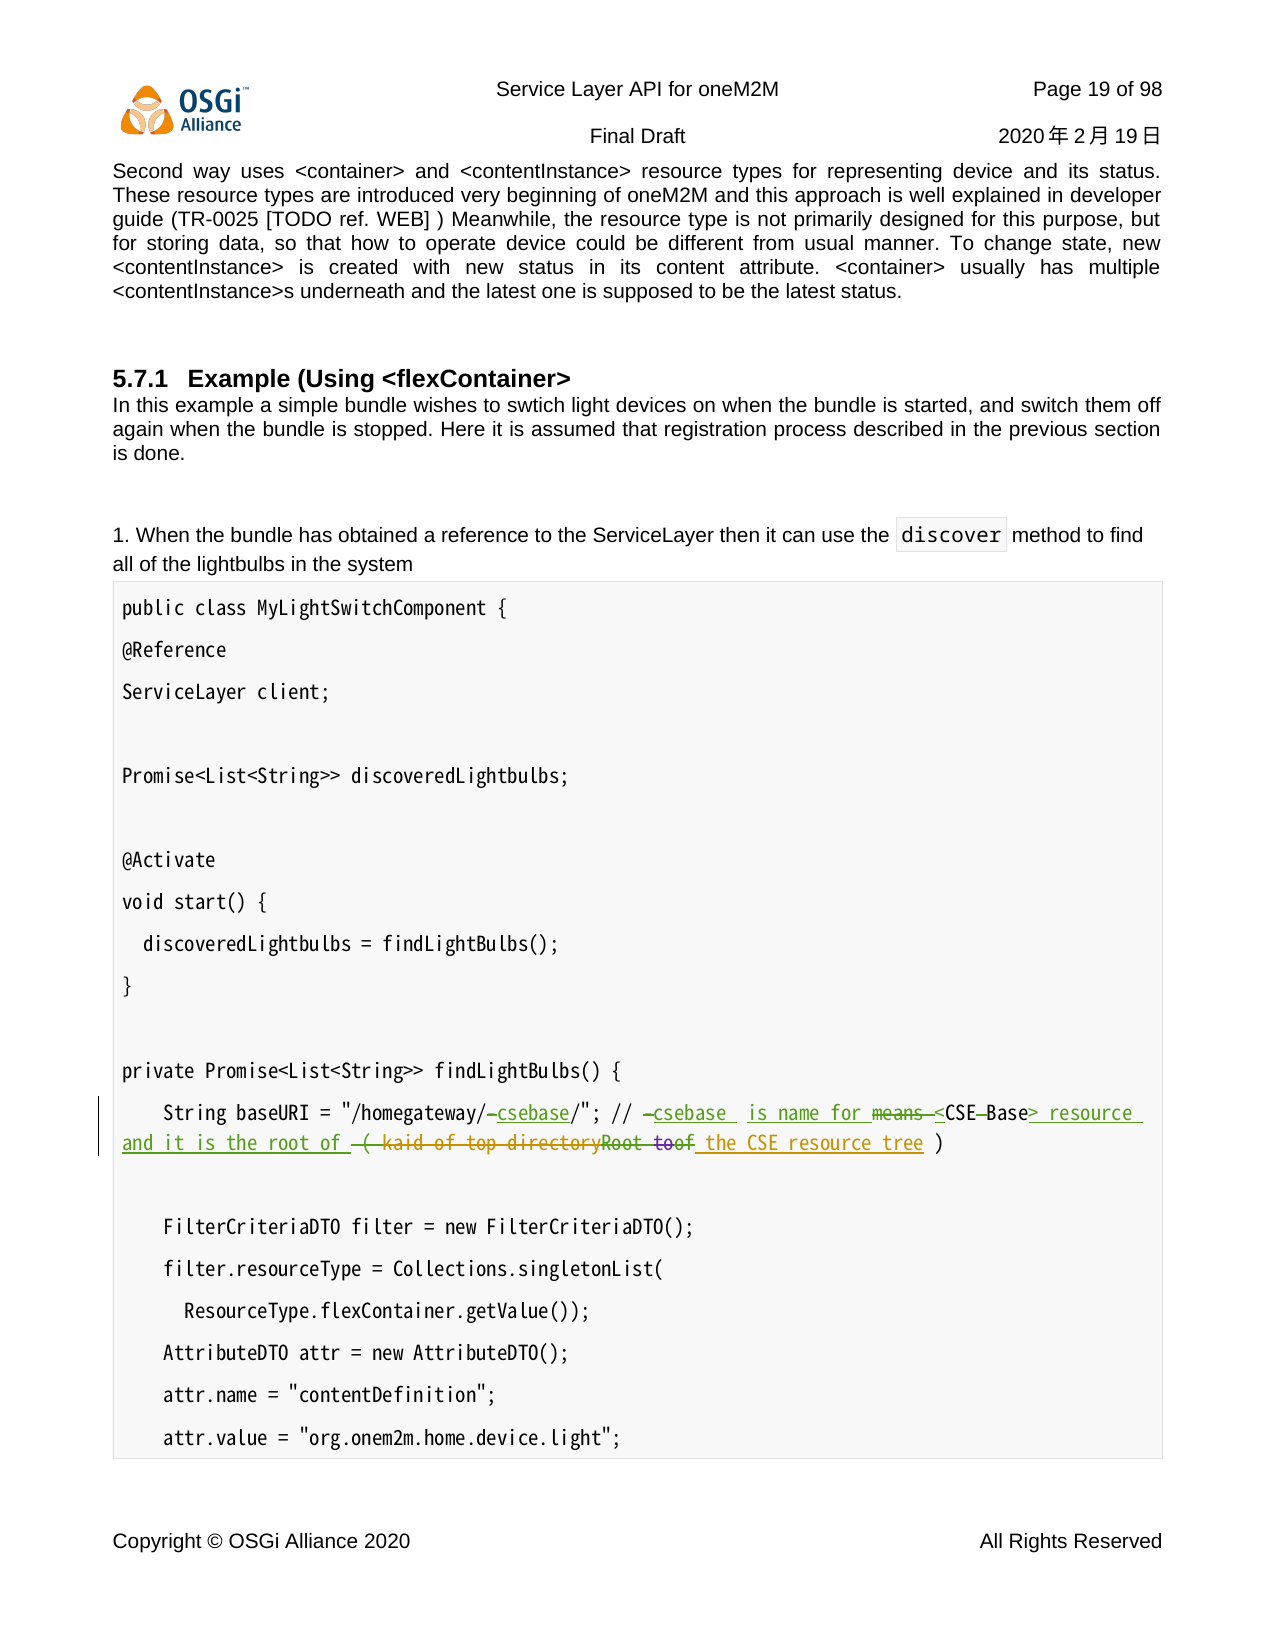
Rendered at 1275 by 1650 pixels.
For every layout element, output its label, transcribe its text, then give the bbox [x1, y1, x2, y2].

text ResourceType.flexContainer.getValue()); [114, 1285, 1162, 1325]
text private Promise<List<String>> findLightBulbs() { [114, 1044, 1162, 1084]
text discoveredLightbulbs = findLightBulbs(); [114, 918, 1162, 958]
text attr.value = "org.onem2m.home.device.light"; [114, 1411, 1162, 1458]
text filter.resourceType = Collections.singletonList( [114, 1243, 1162, 1283]
text Second way uses <container> and <contentInstance> resource types for representing device and its status. These resource types are introduced very beginning of oneM2M and this approach is well explained in developer guide (TR-0025 [TODO ref. WEB] ) Meanwhile, the resource type is not primarily designed for this purpose, but for storing data, so that how to operate device could be different from usual manner. To change state, new <contentInstance> is created with new status in its content attribute. <container> usually has multiple <contentInstance>s underneath and the latest one is supposed to be the latest status. [112, 159, 1162, 303]
subtitle Example (Using <flexContainer> [112, 364, 1162, 393]
text ServiceLayer client; [114, 666, 1162, 705]
text public class MyLightSwitchComponent { [114, 582, 1162, 621]
text In this example a simple bundle wishes to swtich light devices on when the bundle is started, and switch them off again when the bundle is stopped. Here it is assumed that registration process described in the previous section is done. [112, 393, 1162, 465]
text void start() { [114, 876, 1162, 916]
text AttributeDTO attr = new AttributeDTO(); [114, 1327, 1162, 1367]
text 1. When the bundle has obtained a reference to the ServiceLayer then it can use the discover method to find all of the lightbulbs in the system [112, 517, 1162, 576]
picture [113, 78, 257, 142]
text @Reference [114, 623, 1162, 663]
text FilterCriteriaDTO filter = new FilterCriteriaDTO(); [114, 1201, 1162, 1241]
text String baseURI = "/homegateway/csebase/"; // csebase is name for <CSEBase> resource and it is the root of the CSE resource tree ) [114, 1086, 1162, 1156]
text } [114, 960, 1162, 1000]
text attr.name = "contentDefinition"; [114, 1369, 1162, 1409]
text @Activate [114, 834, 1162, 874]
text Promise<List<String>> discoveredLightbulbs; [114, 750, 1162, 789]
